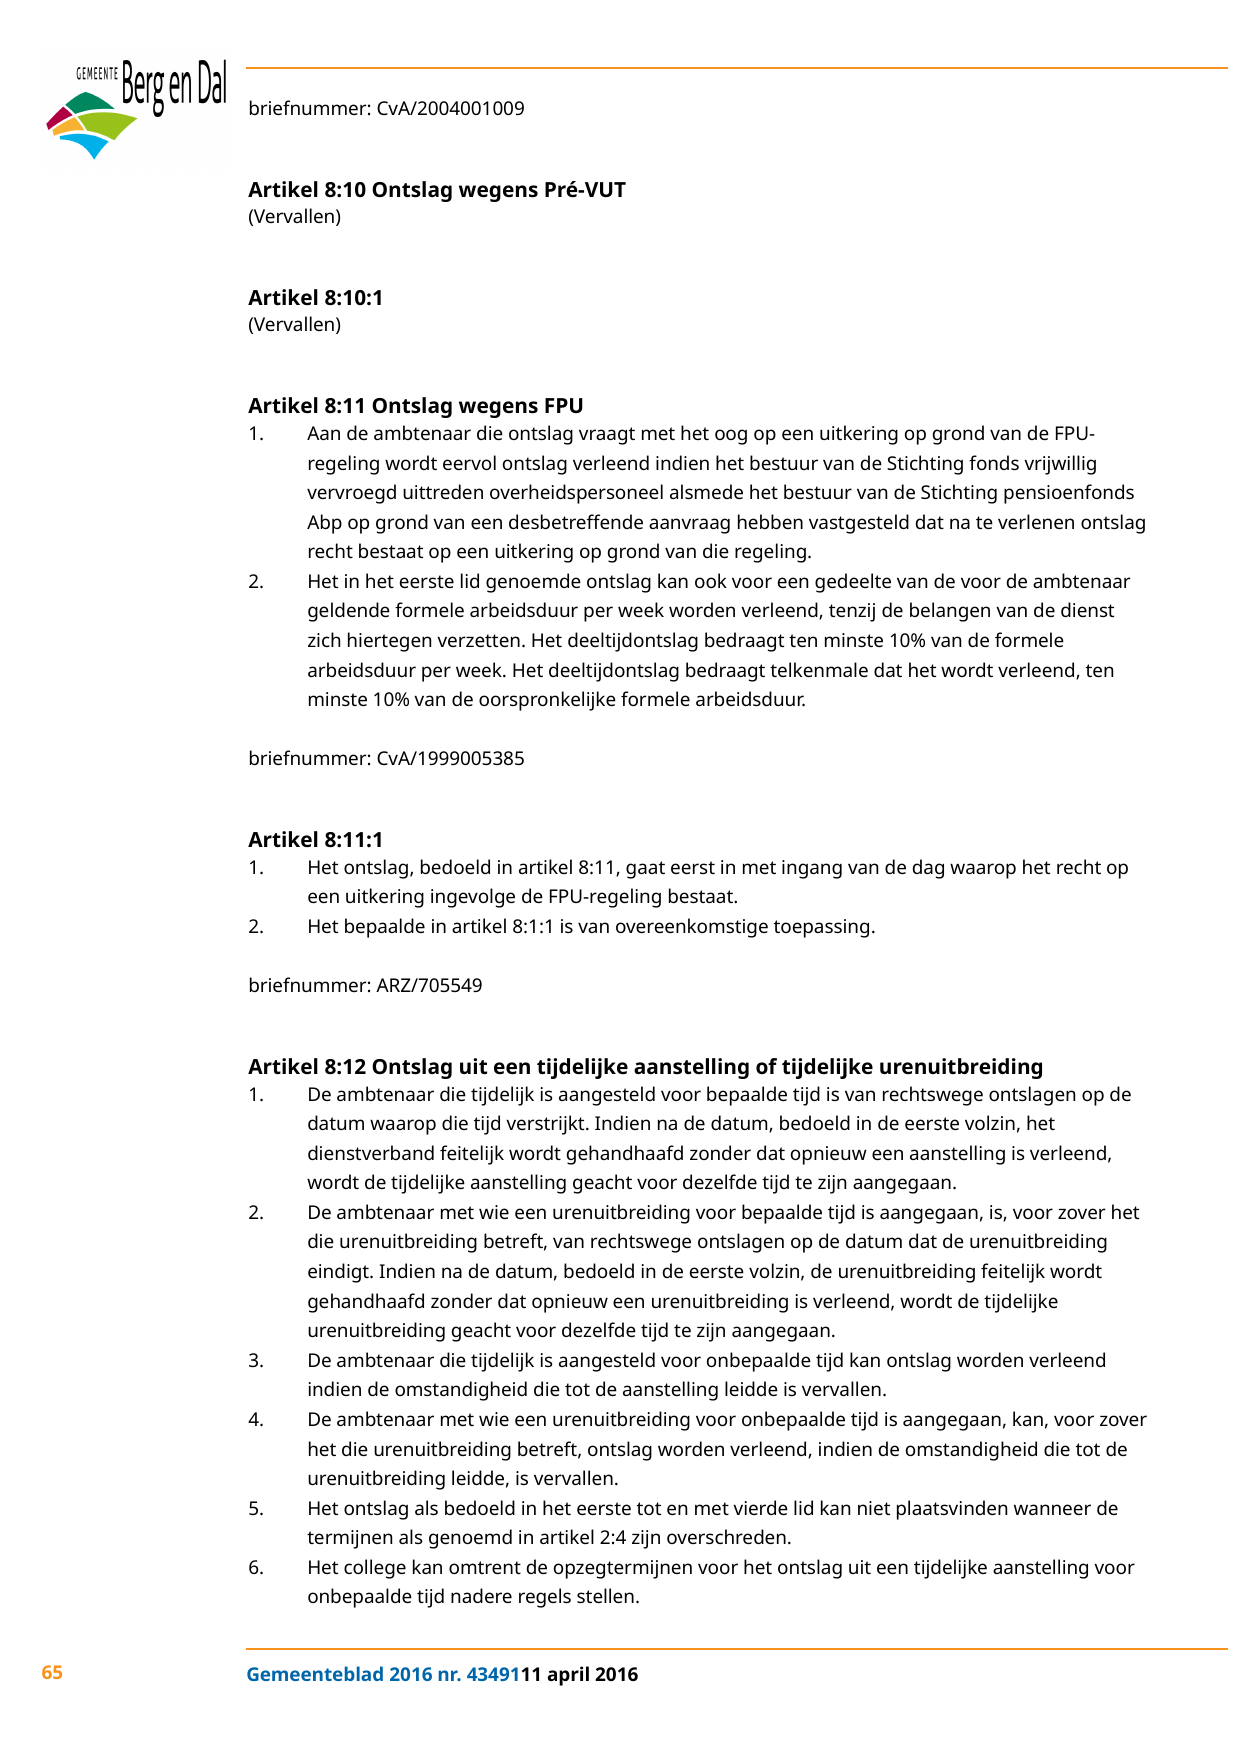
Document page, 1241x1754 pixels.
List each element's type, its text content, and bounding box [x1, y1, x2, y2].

list Het college kan omtrent de opzegtermijnen voor het ontslag uit een tijdelijke aanstelling voor onbepaalde tijd nadere regels stellen. [248, 1554, 1152, 1609]
text (Vervallen) [248, 203, 1152, 229]
list Het ontslag als bedoeld in het eerste tot en met vierde lid kan niet plaatsvinden wanneer de termijnen als genoemd in artikel 2:4 zijn overschreden. [248, 1495, 1152, 1550]
list De ambtenaar die tijdelijk is aangesteld voor bepaalde tijd is van rechtswege ontslagen op de datum waarop die tijd verstrijkt. Indien na de datum, bedoeld in de eerste volzin, het dienstverband feitelijk wordt gehandhaafd zonder dat opnieuw een aanstelling is verleend, wordt de tijdelijke aanstelling geacht voor dezelfde tijd te zijn aangegaan. [248, 1081, 1152, 1195]
text briefnummer: CvA/2004001009 [248, 95, 1152, 121]
text Artikel 8:11 Ontslag wegens FPU [248, 392, 1152, 420]
list De ambtenaar met wie een urenuitbreiding voor bepaalde tijd is aangegaan, is, voor zover het die urenuitbreiding betreft, van rechtswege ontslagen op de datum dat de urenuitbreiding eindigt. Indien na de datum, bedoeld in de eerste volzin, de urenuitbreiding feitelijk wordt gehandhaafd zonder dat opnieuw een urenuitbreiding is verleend, wordt de tijdelijke urenuitbreiding geacht voor dezelfde tijd te zijn aangegaan. [248, 1199, 1152, 1343]
text briefnummer: CvA/1999005385 [248, 746, 1152, 771]
text (Vervallen) [248, 312, 1152, 337]
text Artikel 8:12 Ontslag uit een tijdelijke aanstelling of tijdelijke urenuitbreiding [248, 1052, 1152, 1081]
text Artikel 8:10 Ontslag wegens Pré-VUT [248, 175, 1152, 203]
picture [41, 47, 231, 172]
list Het in het eerste lid genoemde ontslag kan ook voor een gedeelte van de voor de ambtenaar geldende formele arbeidsduur per week worden verleend, tenzij de belangen van de dienst zich hiertegen verzetten. Het deeltijdontslag bedraagt ten minste 10% van de formele arbeidsduur per week. Het deeltijdontslag bedraagt telkenmale dat het wordt verleend, ten minste 10% van de oorspronkelijke formele arbeidsduur. [248, 568, 1152, 712]
list De ambtenaar met wie een urenuitbreiding voor onbepaalde tijd is aangegaan, kan, voor zover het die urenuitbreiding betreft, ontslag worden verleend, indien de omstandigheid die tot de urenuitbreiding leidde, is vervallen. [248, 1406, 1152, 1491]
list Aan de ambtenaar die ontslag vraagt met het oog op een uitkering op grond van de FPU-regeling wordt eervol ontslag verleend indien het bestuur van de Stichting fonds vrijwillig vervroegd uittreden overheidspersoneel alsmede het bestuur van de Stichting pensioenfonds Abp op grond van een desbetreffende aanvraag hebben vastgesteld dat na te verlenen ontslag recht bestaat op een uitkering op grond van die regeling. [248, 420, 1152, 564]
list Het ontslag, bedoeld in artikel 8:11, gaat eerst in met ingang van de dag waarop het recht op een uitkering ingevolge de FPU-regeling bestaat. [248, 854, 1152, 909]
text Artikel 8:11:1 [248, 826, 1152, 854]
list De ambtenaar die tijdelijk is aangesteld voor onbepaalde tijd kan ontslag worden verleend indien de omstandigheid die tot de aanstelling leidde is vervallen. [248, 1347, 1152, 1402]
text briefnummer: ARZ/705549 [248, 972, 1152, 998]
text Artikel 8:10:1 [248, 283, 1152, 312]
list Het bepaalde in artikel 8:1:1 is van overeenkomstige toepassing. [248, 913, 1152, 939]
